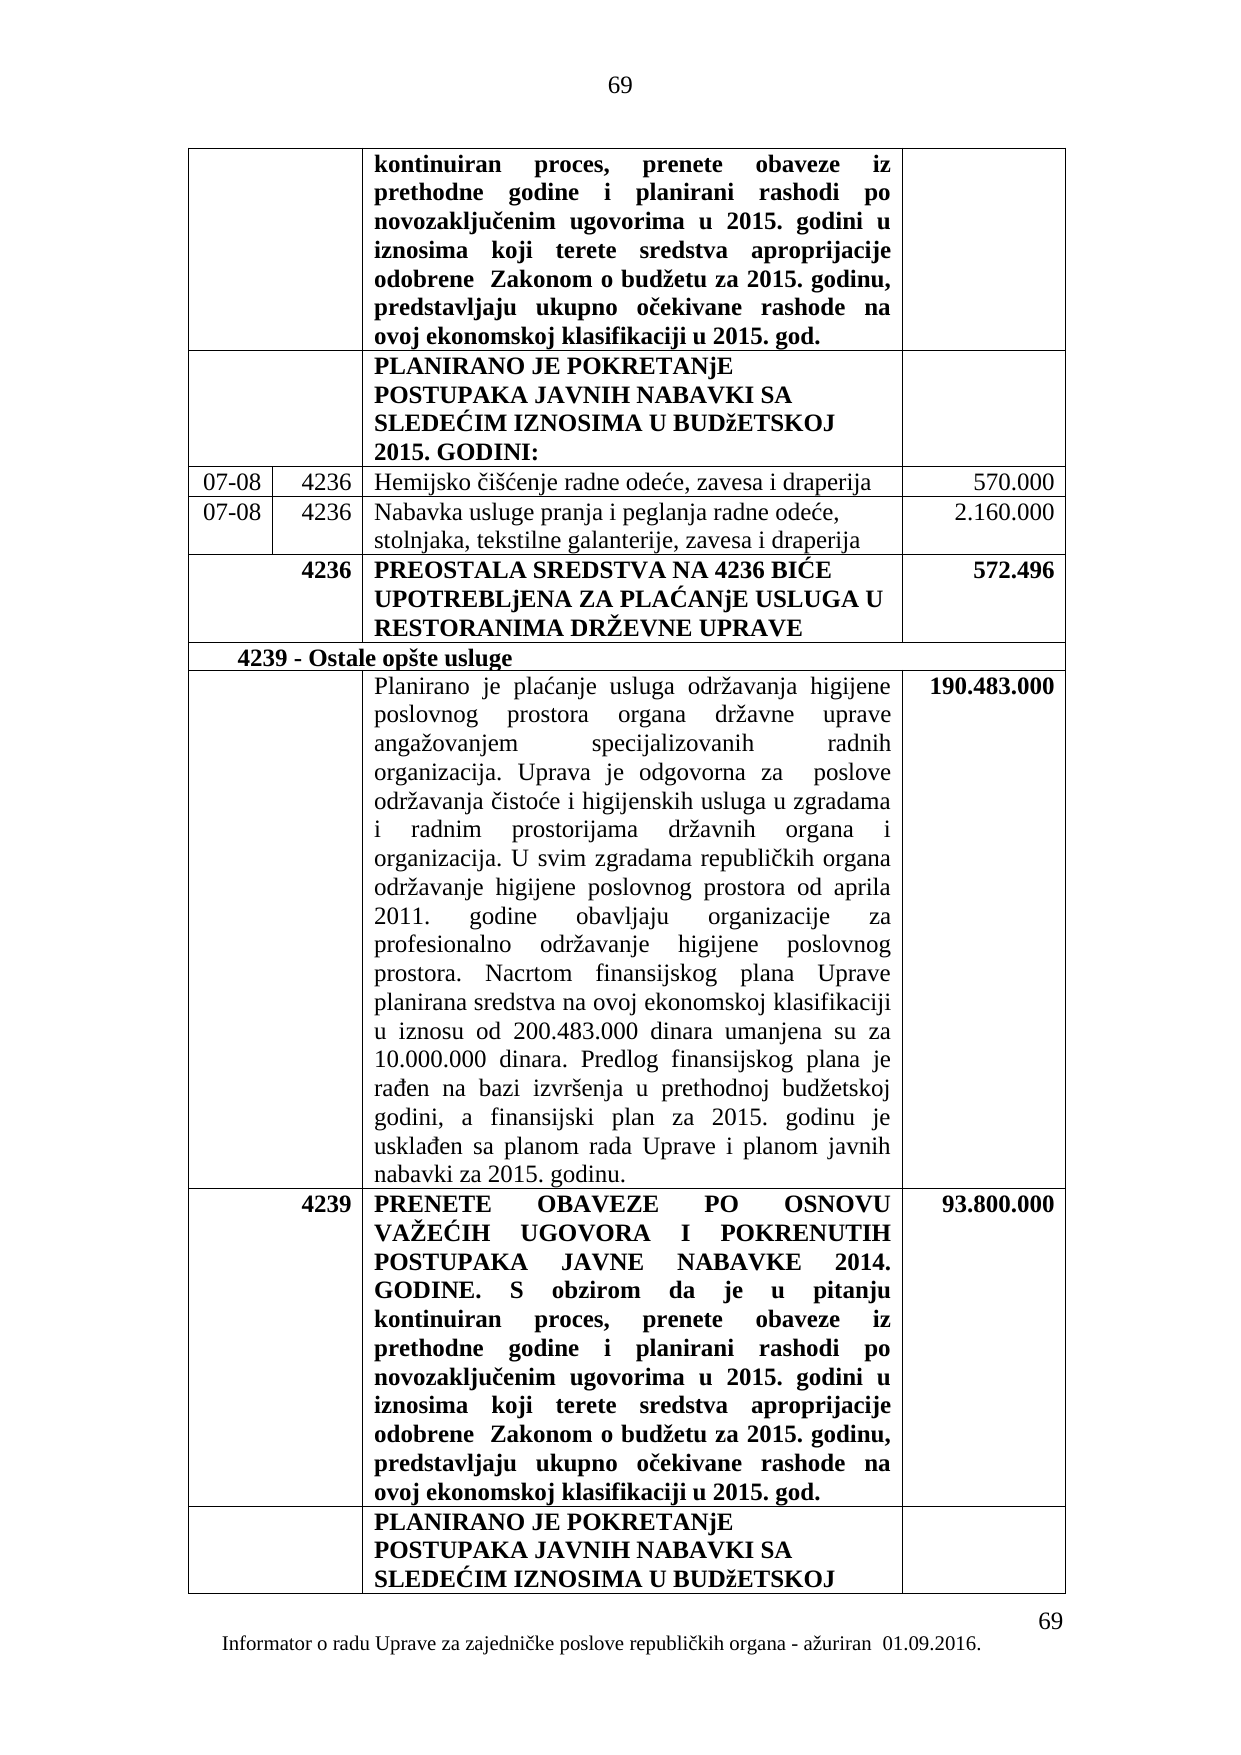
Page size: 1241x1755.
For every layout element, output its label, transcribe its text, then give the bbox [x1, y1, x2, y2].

table_cell Hemijsko čišćenje radne odeće, zavesa i draperija [363, 467, 902, 496]
table_cell [903, 351, 1065, 466]
table_cell Planirano je plaćanje usluga održavanja higijene poslovnog prostora organa državne uprave angažovanjem specijalizovanih radnih organizacija. Uprava je odgovorna za poslove održavanja čistoće i higijenskih usluga u zgradama i radnim prostorijama državnih organa i organizacija. U svim zgradama republičkih organa održavanje higijene poslovnog prostora od aprila 2011. godine obavlјaju organizacije za profesionalno održavanje higijene poslovnog prostora. Nacrtom finansijskog plana Uprave planirana sredstva na ovoj ekonomskoj klasifikaciji u iznosu od 200.483.000 dinara umanjena su za 10.000.000 dinara. Predlog finansijskog plana je rađen na bazi izvršenja u prethodnoj budžetskoj godini, a finansijski plan za 2015. godinu je usklađen sa planom rada Uprave i planom javnih nabavki za 2015. godinu. [363, 671, 902, 1188]
table_cell [189, 351, 362, 466]
table_cell 190.483.000 [903, 671, 1065, 1188]
table_cell Nabavka usluge pranja i peglanja radne odeće, stolnjaka, tekstilne galanterije, zavesa i draperija [363, 497, 902, 554]
table_cell 4236 [273, 497, 362, 554]
table_cell 4239 - Ostale opšte usluge [189, 643, 1065, 670]
table_cell [903, 1507, 1065, 1593]
table_cell 570.000 [903, 467, 1065, 496]
table_cell PRENETE OBAVEZE PO OSNOVU VAŽEĆIH UGOVORA I POKRENUTIH POSTUPAKA JAVNE NABAVKE 2014. GODINE. S obzirom da je u pitanju kontinuiran proces, prenete obaveze iz prethodne godine i planirani rashodi po novozaklјučenim ugovorima u 2015. godini u iznosima koji terete sredstva aproprijacije odobrene Zakonom o budžetu za 2015. godinu, predstavlјaju ukupno očekivane rashode na ovoj ekonomskoj klasifikaciji u 2015. god. [363, 1189, 902, 1506]
table_cell [903, 149, 1065, 350]
table_cell 07-08 [189, 497, 272, 554]
table_cell 4239 [189, 1189, 362, 1506]
table_cell 4236 [189, 555, 362, 642]
table_cell 93.800.000 [903, 1189, 1065, 1506]
table_cell kontinuiran proces, prenete obaveze iz prethodne godine i planirani rashodi po novozaklјučenim ugovorima u 2015. godini u iznosima koji terete sredstva aproprijacije odobrene Zakonom o budžetu za 2015. godinu, predstavlјaju ukupno očekivane rashode na ovoj ekonomskoj klasifikaciji u 2015. god. [363, 149, 902, 350]
table_cell [189, 1507, 362, 1593]
table_cell PLANIRANO JE POKRETANјE POSTUPAKA JAVNIH NABAVKI SA SLEDEĆIM IZNOSIMA U BUDžETSKOJ 2015. GODINI: [363, 351, 902, 466]
table_cell PLANIRANO JE POKRETANјE POSTUPAKA JAVNIH NABAVKI SA SLEDEĆIM IZNOSIMA U BUDžETSKOJ [363, 1507, 902, 1593]
table_cell 2.160.000 [903, 497, 1065, 554]
table_cell [189, 671, 362, 1188]
table_cell [189, 149, 362, 350]
table_cell 07-08 [189, 467, 272, 496]
table_cell 572.496 [903, 555, 1065, 642]
table_cell 4236 [273, 467, 362, 496]
table_cell PREOSTALA SREDSTVA NA 4236 BIĆE UPOTREBLjENA ZA PLAĆANјE USLUGA U RESTORANIMA DRŽEVNE UPRAVE [363, 555, 902, 642]
